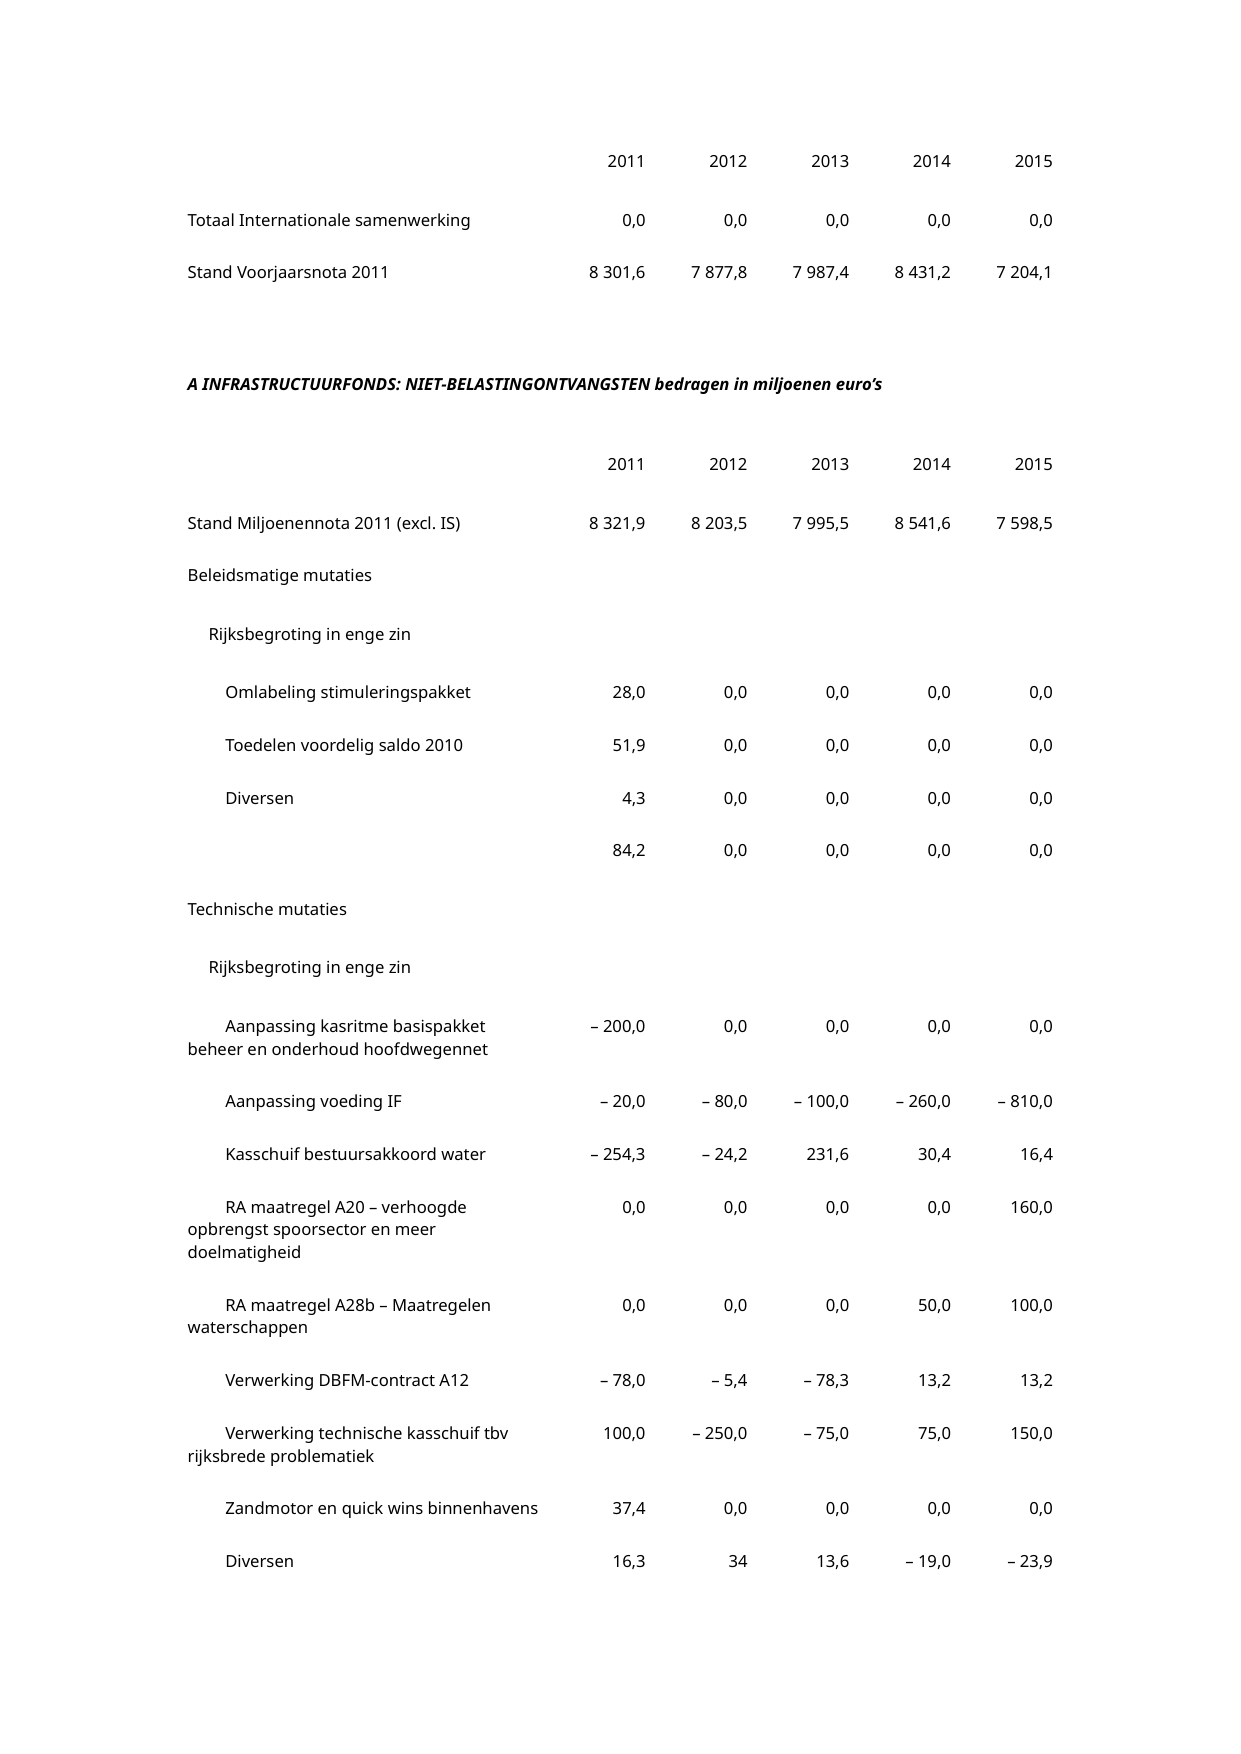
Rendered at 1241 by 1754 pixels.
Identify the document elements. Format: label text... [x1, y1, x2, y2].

table_header 2013 [747, 150, 849, 208]
table_cell Diversen [188, 786, 544, 839]
table_cell 0,0 [951, 786, 1053, 839]
table_cell [645, 898, 747, 956]
table_cell – 23,9 [951, 1550, 1053, 1602]
table_cell [544, 564, 645, 622]
table_cell 0,0 [849, 1497, 951, 1549]
table_cell 0,0 [645, 1293, 747, 1369]
table_cell 7 877,8 [645, 261, 747, 314]
table_cell – 200,0 [544, 1014, 645, 1090]
table_cell 0,0 [645, 681, 747, 734]
table_cell [849, 623, 951, 681]
table_cell Stand Voorjaarsnota 2011 [188, 261, 544, 314]
table_cell – 5,4 [645, 1369, 747, 1421]
table_cell 0,0 [951, 1497, 1053, 1549]
table_cell 7 598,5 [951, 511, 1053, 564]
table_cell – 260,0 [849, 1090, 951, 1142]
table_cell 150,0 [951, 1421, 1053, 1497]
table_cell – 100,0 [747, 1090, 849, 1142]
table_cell [849, 564, 951, 622]
table_cell – 250,0 [645, 1421, 747, 1497]
table_cell [951, 956, 1053, 1014]
table_cell [849, 956, 951, 1014]
table_cell 0,0 [951, 1014, 1053, 1090]
table_cell 28,0 [544, 681, 645, 734]
table_cell 0,0 [645, 1195, 747, 1293]
table_cell 0,0 [645, 209, 747, 261]
table_cell 0,0 [747, 734, 849, 786]
table_cell 0,0 [849, 681, 951, 734]
table_cell 0,0 [645, 839, 747, 897]
table_cell 30,4 [849, 1143, 951, 1195]
table_cell 0,0 [645, 786, 747, 839]
table_cell 0,0 [747, 839, 849, 897]
table_cell 0,0 [747, 1293, 849, 1369]
table_cell 0,0 [849, 786, 951, 839]
table_cell RA maatregel A20 – verhoogde opbrengst spoorsector en meer doelmatigheid [188, 1195, 544, 1293]
table_cell 34 [645, 1550, 747, 1602]
table_cell [747, 623, 849, 681]
table_cell Kasschuif bestuursakkoord water [188, 1143, 544, 1195]
table_cell Zandmotor en quick wins binnenhavens [188, 1497, 544, 1549]
table_cell 0,0 [645, 734, 747, 786]
table_cell RA maatregel A28b – Maatregelen waterschappen [188, 1293, 544, 1369]
table_cell 0,0 [951, 681, 1053, 734]
table_cell [544, 956, 645, 1014]
table_header 2011 [544, 150, 645, 208]
table_header 2014 [849, 150, 951, 208]
table_cell 0,0 [747, 209, 849, 261]
table_cell 0,0 [747, 1497, 849, 1549]
table_cell – 80,0 [645, 1090, 747, 1142]
table_cell 0,0 [849, 1195, 951, 1293]
table_cell – 78,3 [747, 1369, 849, 1421]
table_cell 0,0 [951, 734, 1053, 786]
table_cell 0,0 [747, 681, 849, 734]
table_cell Rijksbegroting in enge zin [188, 623, 544, 681]
table_cell [645, 956, 747, 1014]
table_cell [645, 623, 747, 681]
table_cell 100,0 [951, 1293, 1053, 1369]
table_header 2015 [951, 453, 1053, 511]
table_header 2015 [951, 150, 1053, 208]
table_header 2011 [544, 453, 645, 511]
table_cell 0,0 [645, 1497, 747, 1549]
table_cell 0,0 [544, 1293, 645, 1369]
table_cell 0,0 [951, 839, 1053, 897]
table_cell 75,0 [849, 1421, 951, 1497]
table_cell – 78,0 [544, 1369, 645, 1421]
table_cell Beleidsmatige mutaties [188, 564, 544, 622]
table_cell [849, 898, 951, 956]
table_cell – 75,0 [747, 1421, 849, 1497]
table_cell [544, 898, 645, 956]
table_cell 51,9 [544, 734, 645, 786]
table_cell Rijksbegroting in enge zin [188, 956, 544, 1014]
table_cell 0,0 [747, 1014, 849, 1090]
table_cell 8 301,6 [544, 261, 645, 314]
table_cell [747, 564, 849, 622]
table_cell [645, 564, 747, 622]
table_cell Toedelen voordelig saldo 2010 [188, 734, 544, 786]
table_cell – 20,0 [544, 1090, 645, 1142]
table_cell – 24,2 [645, 1143, 747, 1195]
table_cell 0,0 [645, 1014, 747, 1090]
table_cell 0,0 [544, 1195, 645, 1293]
table_cell 0,0 [747, 786, 849, 839]
table_cell 160,0 [951, 1195, 1053, 1293]
table_cell [951, 564, 1053, 622]
table_cell 37,4 [544, 1497, 645, 1549]
table_cell 0,0 [747, 1195, 849, 1293]
table_cell Verwerking technische kasschuif tbv rijksbrede problematiek [188, 1421, 544, 1497]
table_cell Omlabeling stimuleringspakket [188, 681, 544, 734]
table_cell 50,0 [849, 1293, 951, 1369]
table_cell Totaal Internationale samenwerking [188, 209, 544, 261]
table_header 2012 [645, 453, 747, 511]
table_cell 8 431,2 [849, 261, 951, 314]
table_cell Stand Miljoenennota 2011 (excl. IS) [188, 511, 544, 564]
table_cell – 19,0 [849, 1550, 951, 1602]
table_cell 8 541,6 [849, 511, 951, 564]
table_cell – 810,0 [951, 1090, 1053, 1142]
table_cell 0,0 [951, 209, 1053, 261]
table_cell 0,0 [544, 209, 645, 261]
table_cell Aanpassing voeding IF [188, 1090, 544, 1142]
table_cell Verwerking DBFM-contract A12 [188, 1369, 544, 1421]
table_cell 13,6 [747, 1550, 849, 1602]
table_cell 13,2 [951, 1369, 1053, 1421]
table_cell 7 987,4 [747, 261, 849, 314]
table_cell 0,0 [849, 209, 951, 261]
table_header [188, 453, 544, 511]
table_cell 7 995,5 [747, 511, 849, 564]
table_header 2013 [747, 453, 849, 511]
table_cell Aanpassing kasritme basispakket beheer en onderhoud hoofdwegennet [188, 1014, 544, 1090]
table_cell 8 203,5 [645, 511, 747, 564]
table_cell 7 204,1 [951, 261, 1053, 314]
table_cell – 254,3 [544, 1143, 645, 1195]
table_cell [951, 898, 1053, 956]
table_header 2012 [645, 150, 747, 208]
table_cell 8 321,9 [544, 511, 645, 564]
table_cell 100,0 [544, 1421, 645, 1497]
table_cell [544, 623, 645, 681]
table_cell 0,0 [849, 839, 951, 897]
table_cell [951, 623, 1053, 681]
table_header 2014 [849, 453, 951, 511]
table_cell 13,2 [849, 1369, 951, 1421]
table_cell 16,3 [544, 1550, 645, 1602]
table_header [188, 150, 544, 208]
table_cell 84,2 [544, 839, 645, 897]
table_cell 0,0 [849, 1014, 951, 1090]
table_cell 231,6 [747, 1143, 849, 1195]
table_cell 16,4 [951, 1143, 1053, 1195]
table_cell [747, 956, 849, 1014]
table_cell Technische mutaties [188, 898, 544, 956]
table_cell Diversen [188, 1550, 544, 1602]
table_cell [747, 898, 849, 956]
table_cell 4,3 [544, 786, 645, 839]
table_cell [188, 839, 544, 897]
table_cell 0,0 [849, 734, 951, 786]
text A INFRASTRUCTUURFONDS: NIET-BELASTINGONTVANGSTEN bedragen in miljoenen euro’s [187, 372, 1053, 395]
